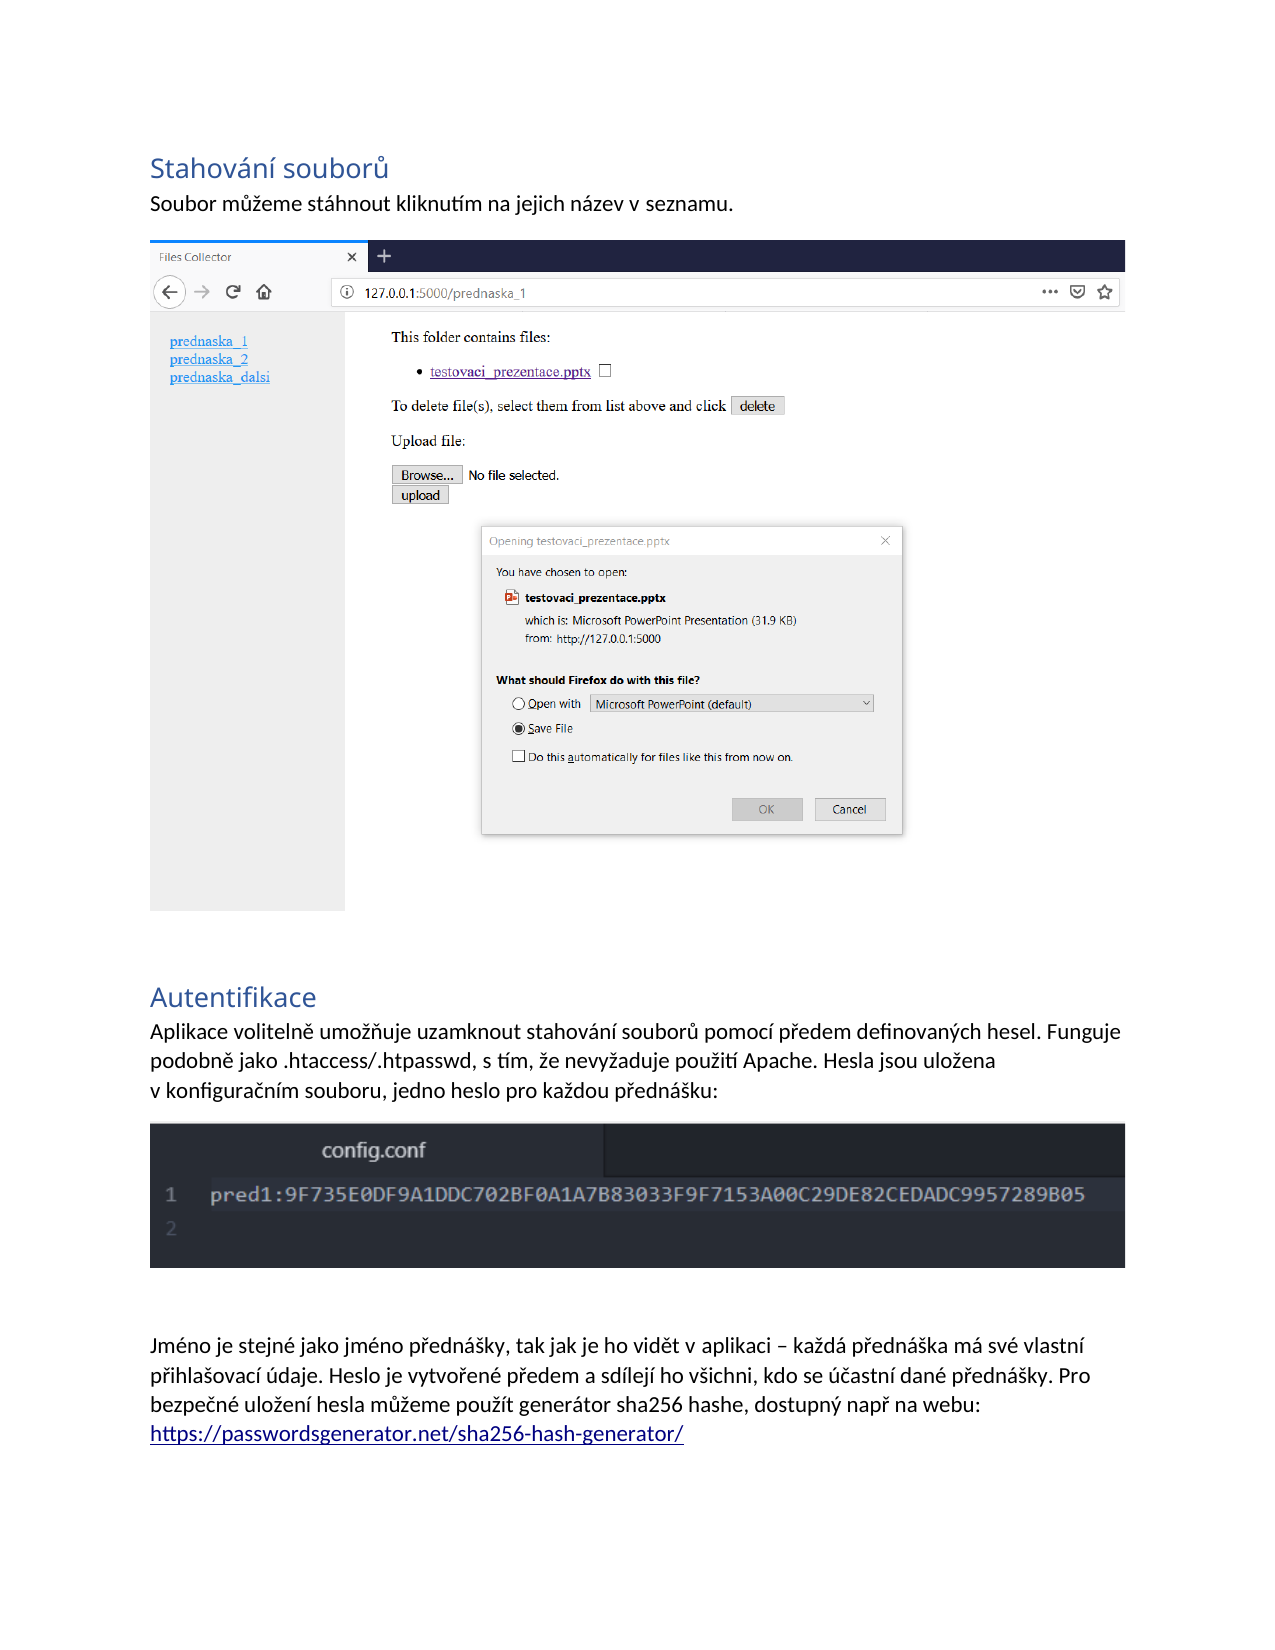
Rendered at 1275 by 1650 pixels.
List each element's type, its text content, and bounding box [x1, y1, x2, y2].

text Jméno je stejné jako jméno přednášky, tak jak je ho vidět v aplikaci – každá přednáška má své vlastní přihlašovací údaje. Heslo je vytvořené předem a sdílejí ho všichni, kdo se účastní dané přednášky. Pro bezpečné uložení hesla můžeme použít generátor sha256 hashe, dostupný např na webu: https://passwordsgenerator.net/sha256-hash-generator/ [150, 1331, 1125, 1448]
text Aplikace volitelně umožňuje uzamknout stahování souborů pomocí předem definovaných hesel. Funguje podobně jako .htaccess/.htpasswd, s tím, že nevyžaduje použití Apache. Hesla jsou uložena v konfiguračním souboru, jedno heslo pro každou přednášku: [150, 1017, 1125, 1104]
text Soubor můžeme stáhnout kliknutím na jejich název v seznamu. [150, 189, 1125, 240]
subtitle Stahování souborů [150, 150, 1125, 187]
subtitle Autentifikace [150, 978, 1125, 1015]
